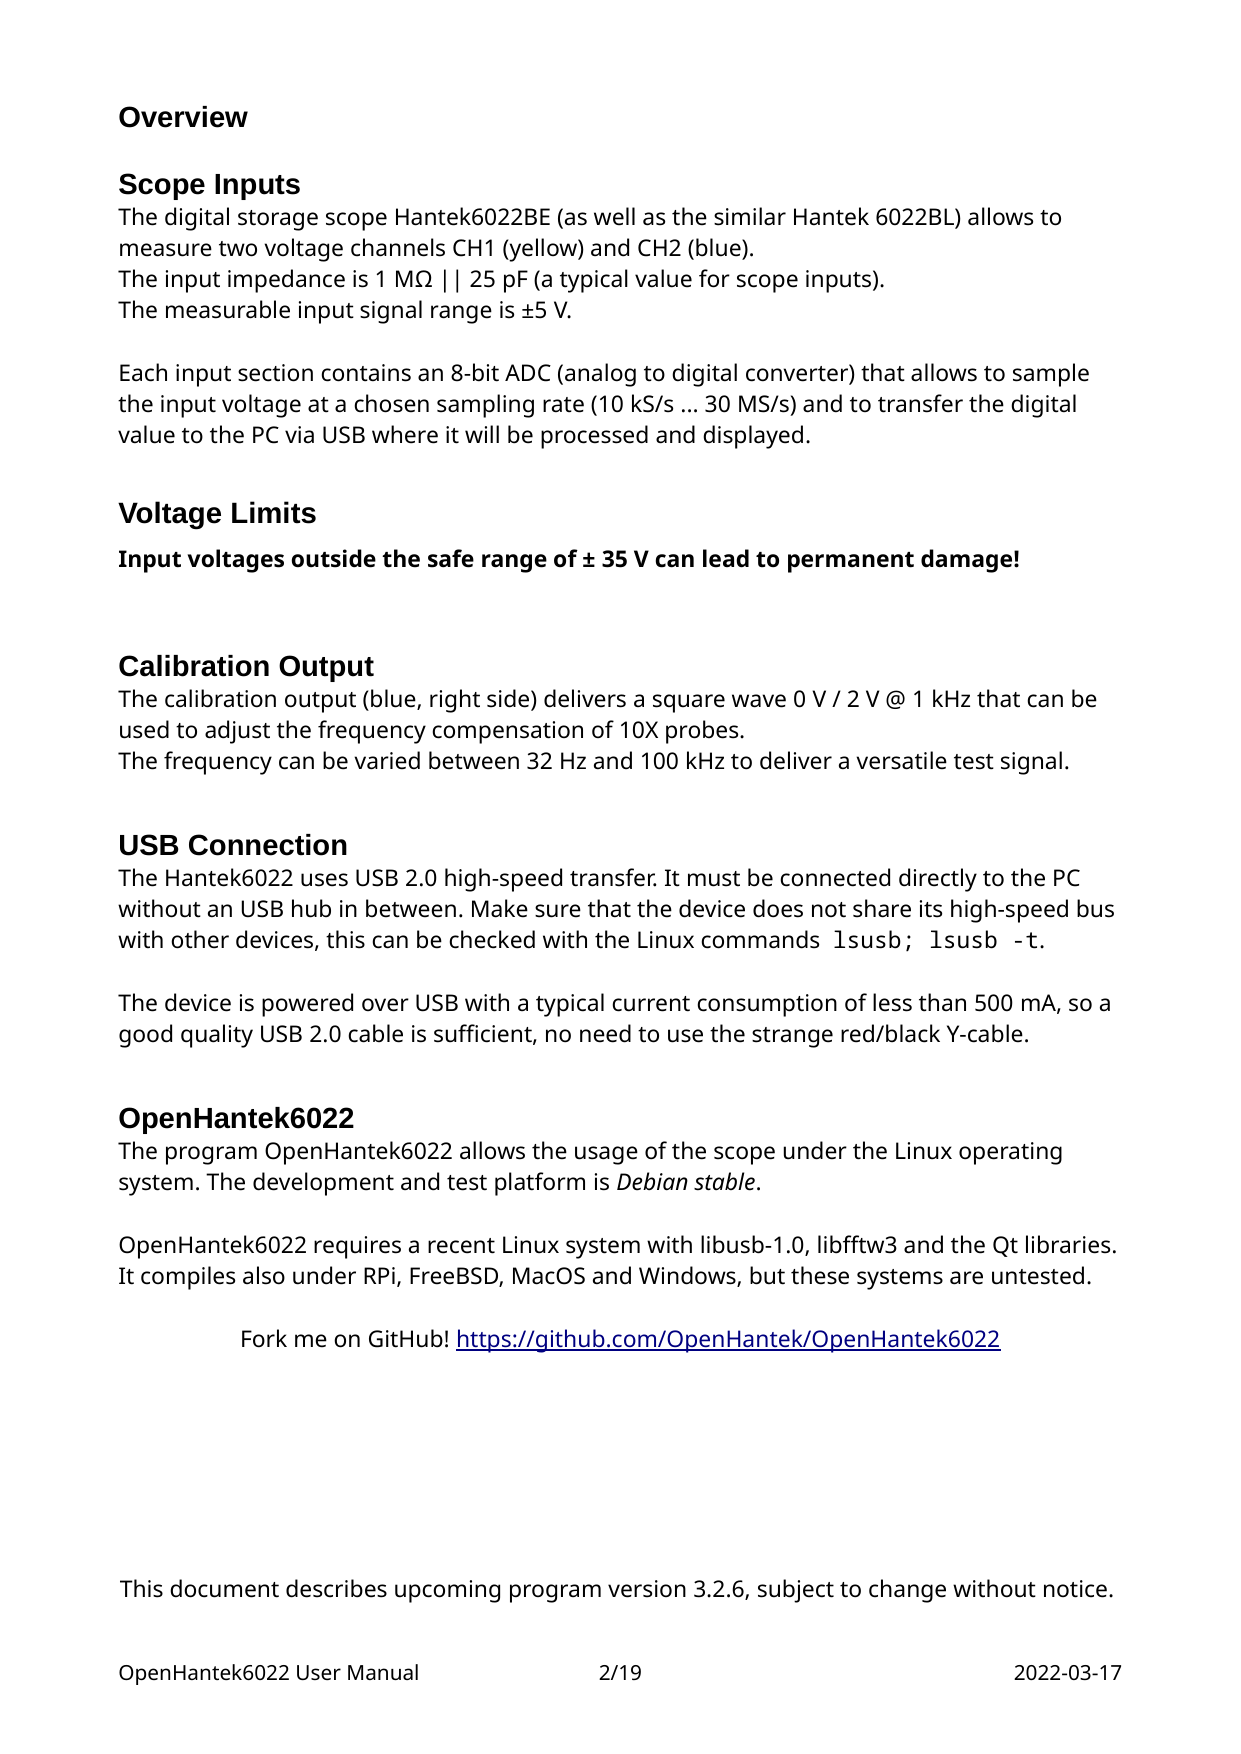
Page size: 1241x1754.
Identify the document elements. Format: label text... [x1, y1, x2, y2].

subtitle OpenHantek6022 [118, 1101, 1122, 1135]
text Each input section contains an 8-bit ADC (analog to digital converter) that allows to sample the input voltage at a chosen sampling rate (10 kS/s ... 30 MS/s) and to transfer the digital value to the PC via USB where it will be processed and displayed. [118, 357, 1122, 450]
text OpenHantek6022 requires a recent Linux system with libusb-1.0, libfftw3 and the Qt libraries. It compiles also under RPi, FreeBSD, MacOS and Windows, but these systems are untested. [118, 1229, 1122, 1291]
text The digital storage scope Hantek6022BE (as well as the similar Hantek 6022BL) allows to measure two voltage channels CH1 (yellow) and CH2 (blue). [118, 200, 1122, 263]
text This document describes upcoming program version 3.2.6, subject to change without notice. [118, 1572, 1122, 1604]
text The device is powered over USB with a typical current consumption of less than 500 mA, so a good quality USB 2.0 cable is sufficient, no need to use the strange red/black Y-cable. [118, 987, 1122, 1049]
text The measurable input signal range is ±5 V. [118, 294, 1122, 325]
text The frequency can be varied between 32 Hz and 100 kHz to deliver a versatile test signal. [118, 745, 1122, 776]
subtitle Scope Inputs [118, 167, 1122, 200]
text The calibration output (blue, right side) delivers a square wave 0 V / 2 V @ 1 kHz that can be used to adjust the frequency compensation of 10X probes. [118, 682, 1122, 745]
text The program OpenHantek6022 allows the usage of the scope under the Linux operating system. The development and test platform is Debian stable. [118, 1135, 1122, 1197]
subtitle Voltage Limits [118, 496, 1122, 530]
text Fork me on GitHub! https://github.com/OpenHantek/OpenHantek6022 [118, 1322, 1122, 1354]
subtitle Calibration Output [118, 649, 1122, 682]
subtitle Overview [118, 100, 1122, 133]
text The Hantek6022 uses USB 2.0 high-speed transfer. It must be connected directly to the PC without an USB hub in between. Make sure that the device does not share its high-speed bus with other devices, this can be checked with the Linux commands lsusb; lsusb -t. [118, 862, 1122, 956]
text Input voltages outside the safe range of ± 35 V can lead to permanent damage! [118, 542, 1122, 574]
text The input impedance is 1 MΩ || 25 pF (a typical value for scope inputs). [118, 263, 1122, 294]
subtitle USB Connection [118, 828, 1122, 862]
